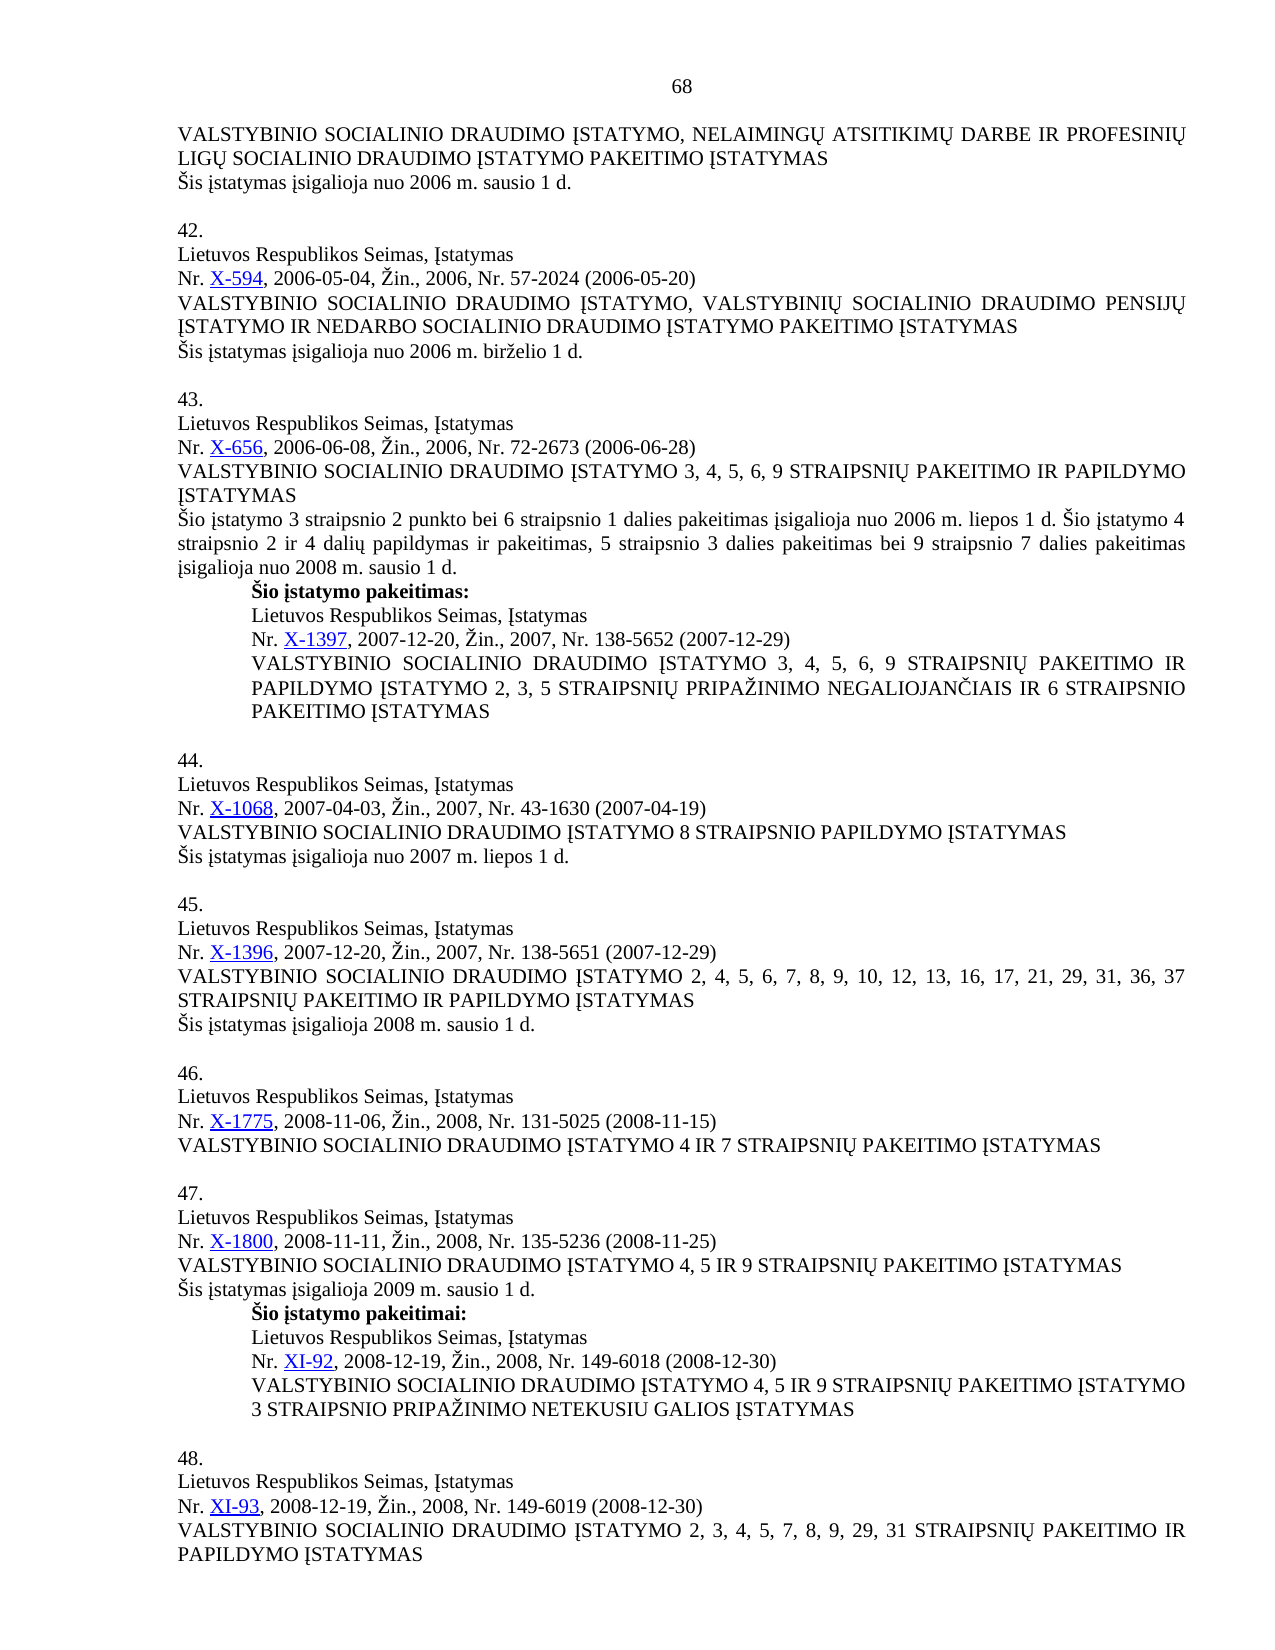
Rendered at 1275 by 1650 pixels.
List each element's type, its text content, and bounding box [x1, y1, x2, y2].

text VALSTYBINIO SOCIALINIO DRAUDIMO ĮSTATYMO 2, 3, 4, 5, 7, 8, 9, 29, 31 STRAIPSNIŲ PAKEITIMO IR PAPILDYMO ĮSTATYMAS [177, 1518, 1186, 1566]
text Lietuvos Respublikos Seimas, Įstatymas [177, 242, 1187, 266]
text Nr. X-594, 2006-05-04, Žin., 2006, Nr. 57-2024 (2006-05-20) [177, 266, 1187, 290]
text Nr. X-1800, 2008-11-11, Žin., 2008, Nr. 135-5236 (2008-11-25) [177, 1229, 1186, 1253]
text Šio įstatymo pakeitimas: [177, 579, 1186, 603]
text Lietuvos Respublikos Seimas, Įstatymas [177, 411, 1187, 435]
text Lietuvos Respublikos Seimas, Įstatymas [177, 1084, 1186, 1108]
text Lietuvos Respublikos Seimas, Įstatymas [177, 772, 1187, 796]
text Šis įstatymas įsigalioja nuo 2007 m. liepos 1 d. [177, 844, 1187, 868]
text VALSTYBINIO SOCIALINIO DRAUDIMO ĮSTATYMO 4, 5 IR 9 STRAIPSNIŲ PAKEITIMO ĮSTATYMAS [177, 1253, 1186, 1277]
text Šio įstatymo pakeitimai: [177, 1301, 1186, 1325]
text VALSTYBINIO SOCIALINIO DRAUDIMO ĮSTATYMO 4 IR 7 STRAIPSNIŲ PAKEITIMO ĮSTATYMAS [177, 1133, 1186, 1157]
text VALSTYBINIO SOCIALINIO DRAUDIMO ĮSTATYMO, VALSTYBINIŲ SOCIALINIO DRAUDIMO PENSIJŲ ĮSTATYMO IR NEDARBO SOCIALINIO DRAUDIMO ĮSTATYMO PAKEITIMO ĮSTATYMAS [177, 290, 1187, 338]
text Šis įstatymas įsigalioja 2009 m. sausio 1 d. [177, 1277, 1186, 1301]
text Nr. X-1397, 2007-12-20, Žin., 2007, Nr. 138-5652 (2007-12-29) [177, 627, 1186, 651]
text 45. [177, 892, 1187, 916]
text Nr. XI-93, 2008-12-19, Žin., 2008, Nr. 149-6019 (2008-12-30) [177, 1493, 1186, 1518]
text Šis įstatymas įsigalioja nuo 2006 m. birželio 1 d. [177, 338, 1187, 363]
text Nr. X-1775, 2008-11-06, Žin., 2008, Nr. 131-5025 (2008-11-15) [177, 1108, 1186, 1133]
text VALSTYBINIO SOCIALINIO DRAUDIMO ĮSTATYMO, NELAIMINGŲ ATSITIKIMŲ DARBE IR PROFESINIŲ LIGŲ SOCIALINIO DRAUDIMO ĮSTATYMO PAKEITIMO ĮSTATYMAS [177, 122, 1187, 170]
text Šis įstatymas įsigalioja nuo 2006 m. sausio 1 d. [177, 170, 1187, 194]
text VALSTYBINIO SOCIALINIO DRAUDIMO ĮSTATYMO 2, 4, 5, 6, 7, 8, 9, 10, 12, 13, 16, 17, 21, 29, 31, 36, 37 STRAIPSNIŲ PAKEITIMO IR PAPILDYMO ĮSTATYMAS [177, 964, 1187, 1012]
text Lietuvos Respublikos Seimas, Įstatymas [177, 916, 1187, 940]
text Nr. X-656, 2006-06-08, Žin., 2006, Nr. 72-2673 (2006-06-28) [177, 435, 1187, 459]
text Nr. XI-92, 2008-12-19, Žin., 2008, Nr. 149-6018 (2008-12-30) [177, 1349, 1186, 1373]
text Lietuvos Respublikos Seimas, Įstatymas [177, 1469, 1186, 1493]
text Lietuvos Respublikos Seimas, Įstatymas [177, 1325, 1186, 1349]
text Lietuvos Respublikos Seimas, Įstatymas [177, 603, 1186, 627]
text 43. [177, 387, 1187, 411]
text VALSTYBINIO SOCIALINIO DRAUDIMO ĮSTATYMO 3, 4, 5, 6, 9 STRAIPSNIŲ PAKEITIMO IR PAPILDYMO ĮSTATYMO 2, 3, 5 STRAIPSNIŲ PRIPAŽINIMO NEGALIOJANČIAIS IR 6 STRAIPSNIO PAKEITIMO ĮSTATYMAS [251, 651, 1186, 723]
text 46. [177, 1060, 1186, 1084]
text VALSTYBINIO SOCIALINIO DRAUDIMO ĮSTATYMO 8 STRAIPSNIO PAPILDYMO ĮSTATYMAS [177, 820, 1187, 844]
text Šis įstatymas įsigalioja 2008 m. sausio 1 d. [177, 1012, 1187, 1036]
text 48. [177, 1445, 1186, 1469]
text VALSTYBINIO SOCIALINIO DRAUDIMO ĮSTATYMO 3, 4, 5, 6, 9 STRAIPSNIŲ PAKEITIMO IR PAPILDYMO ĮSTATYMAS [177, 459, 1187, 507]
text 47. [177, 1181, 1186, 1205]
text VALSTYBINIO SOCIALINIO DRAUDIMO ĮSTATYMO 4, 5 IR 9 STRAIPSNIŲ PAKEITIMO ĮSTATYMO 3 STRAIPSNIO PRIPAŽINIMO NETEKUSIU GALIOS ĮSTATYMAS [251, 1373, 1186, 1421]
text Nr. X-1068, 2007-04-03, Žin., 2007, Nr. 43-1630 (2007-04-19) [177, 796, 1187, 820]
text 44. [177, 748, 1187, 772]
text 42. [177, 218, 1187, 242]
text Nr. X-1396, 2007-12-20, Žin., 2007, Nr. 138-5651 (2007-12-29) [177, 940, 1187, 964]
text Šio įstatymo 3 straipsnio 2 punkto bei 6 straipsnio 1 dalies pakeitimas įsigalioja nuo 2006 m. liepos 1 d. Šio įstatymo 4 straipsnio 2 ir 4 dalių papildymas ir pakeitimas, 5 straipsnio 3 dalies pakeitimas bei 9 straipsnio 7 dalies pakeitimas įsigalioja nuo 2008 m. sausio 1 d. [177, 507, 1187, 579]
text Lietuvos Respublikos Seimas, Įstatymas [177, 1205, 1186, 1229]
